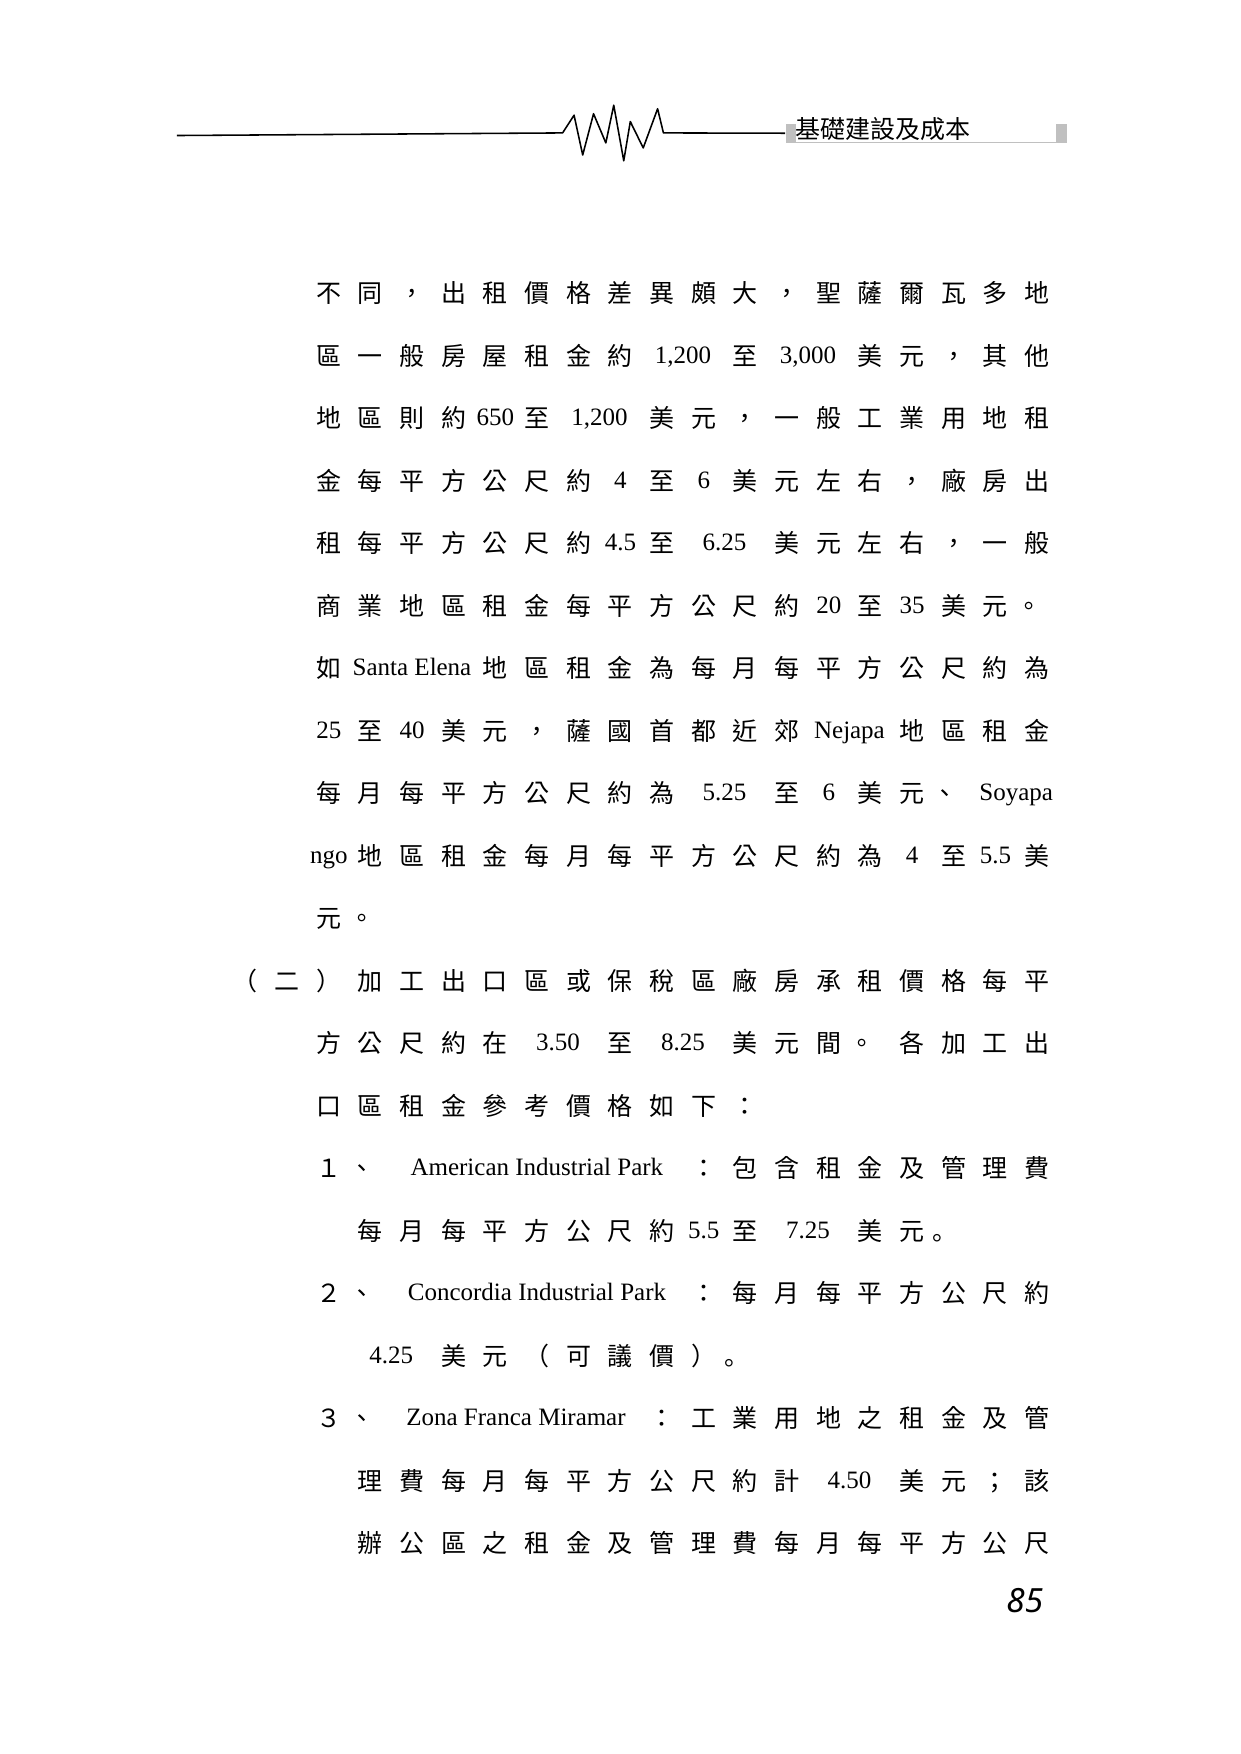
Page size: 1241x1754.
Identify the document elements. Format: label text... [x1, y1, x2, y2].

text ３、Zona Franca Miramar：工業用地之租金及管理費每月每平方公尺約計4.50美元；該辦公區之租金及管理費每月每平方公尺 [281, 1375, 1058, 1563]
text ２、Concordia Industrial Park：每月每平方公尺約4.25美元（可議價）。 [281, 1250, 1058, 1375]
text （二）加工出口區或保稅區廠房承租價格每平方公尺約在3.50至8.25美元間。各加工出口區租金參考價格如下： [207, 938, 1058, 1125]
text 不同，出租價格差異頗大，聖薩爾瓦多地區一般房屋租金約1,200至3,000美元，其他地區則約650至1,200美元，一般工業用地租金每平方公尺約4至6美元左右，廠房出租每平方公尺約4.5至6.25美元左右，一般商業地區租金每平方公尺約20至35美元。如Santa Elena地區租金為每月每平方公尺約為25至40美元，薩國首都近郊Nejapa地區租金每月每平方公尺約為5.25至6美元、Soyapango地區租金每月每平方公尺約為4至5.5美元。 [207, 250, 1058, 938]
text １、American Industrial Park：包含租金及管理費每月每平方公尺約5.5至7.25美元。 [281, 1125, 1058, 1250]
